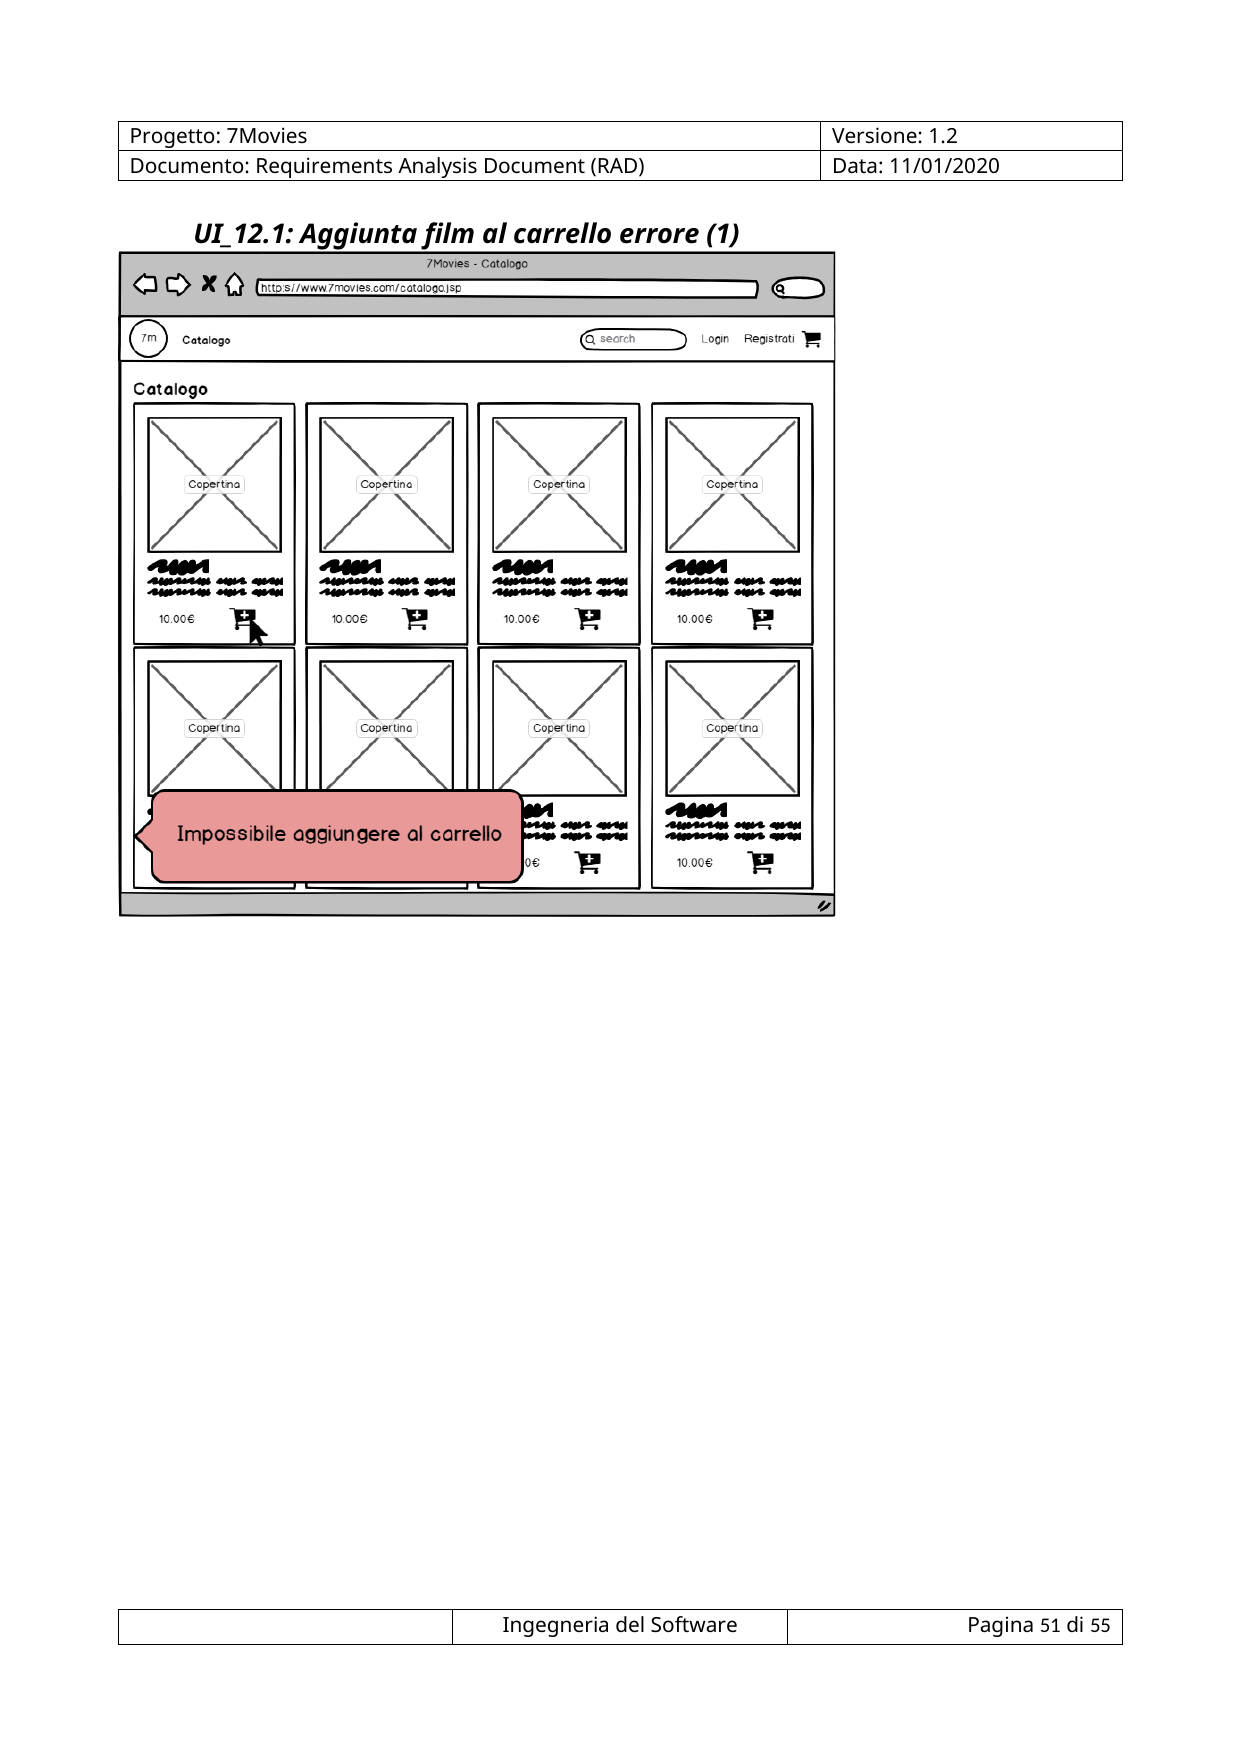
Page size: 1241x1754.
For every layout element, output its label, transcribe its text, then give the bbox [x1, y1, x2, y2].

text UI_12.1: Aggiunta film al carrello errore (1) [118, 215, 1122, 252]
picture [118, 251, 836, 917]
